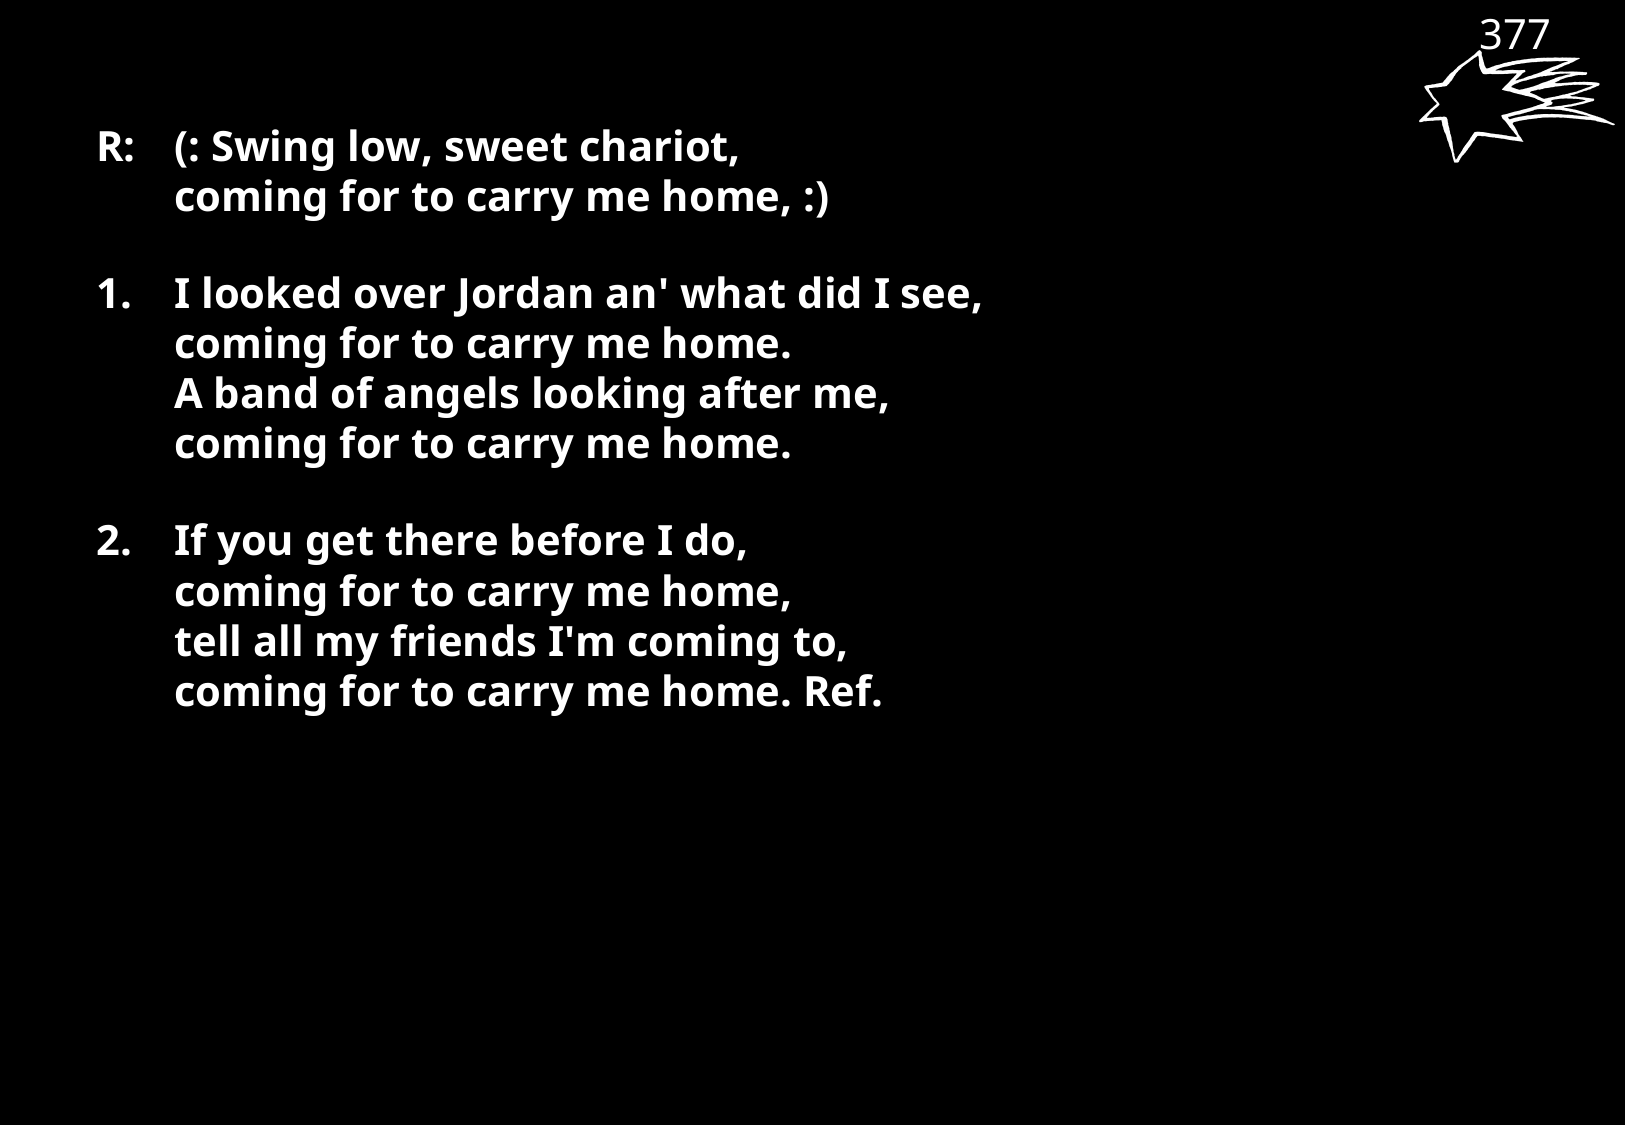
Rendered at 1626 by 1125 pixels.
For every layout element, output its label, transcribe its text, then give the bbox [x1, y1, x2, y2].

text_box 377 [1405, 0, 1626, 66]
list R: (: Swing low, sweet chariot, coming for to carry me home, :) 1. I looked over Jordan an' what did I see, coming for to carry me home. A band of angels looking after me, coming for to carry me home. 2. If you get there before I do, coming for to carry me home, tell all my friends I'm coming to, coming for to carry me home. Ref. [81, 112, 1544, 1101]
